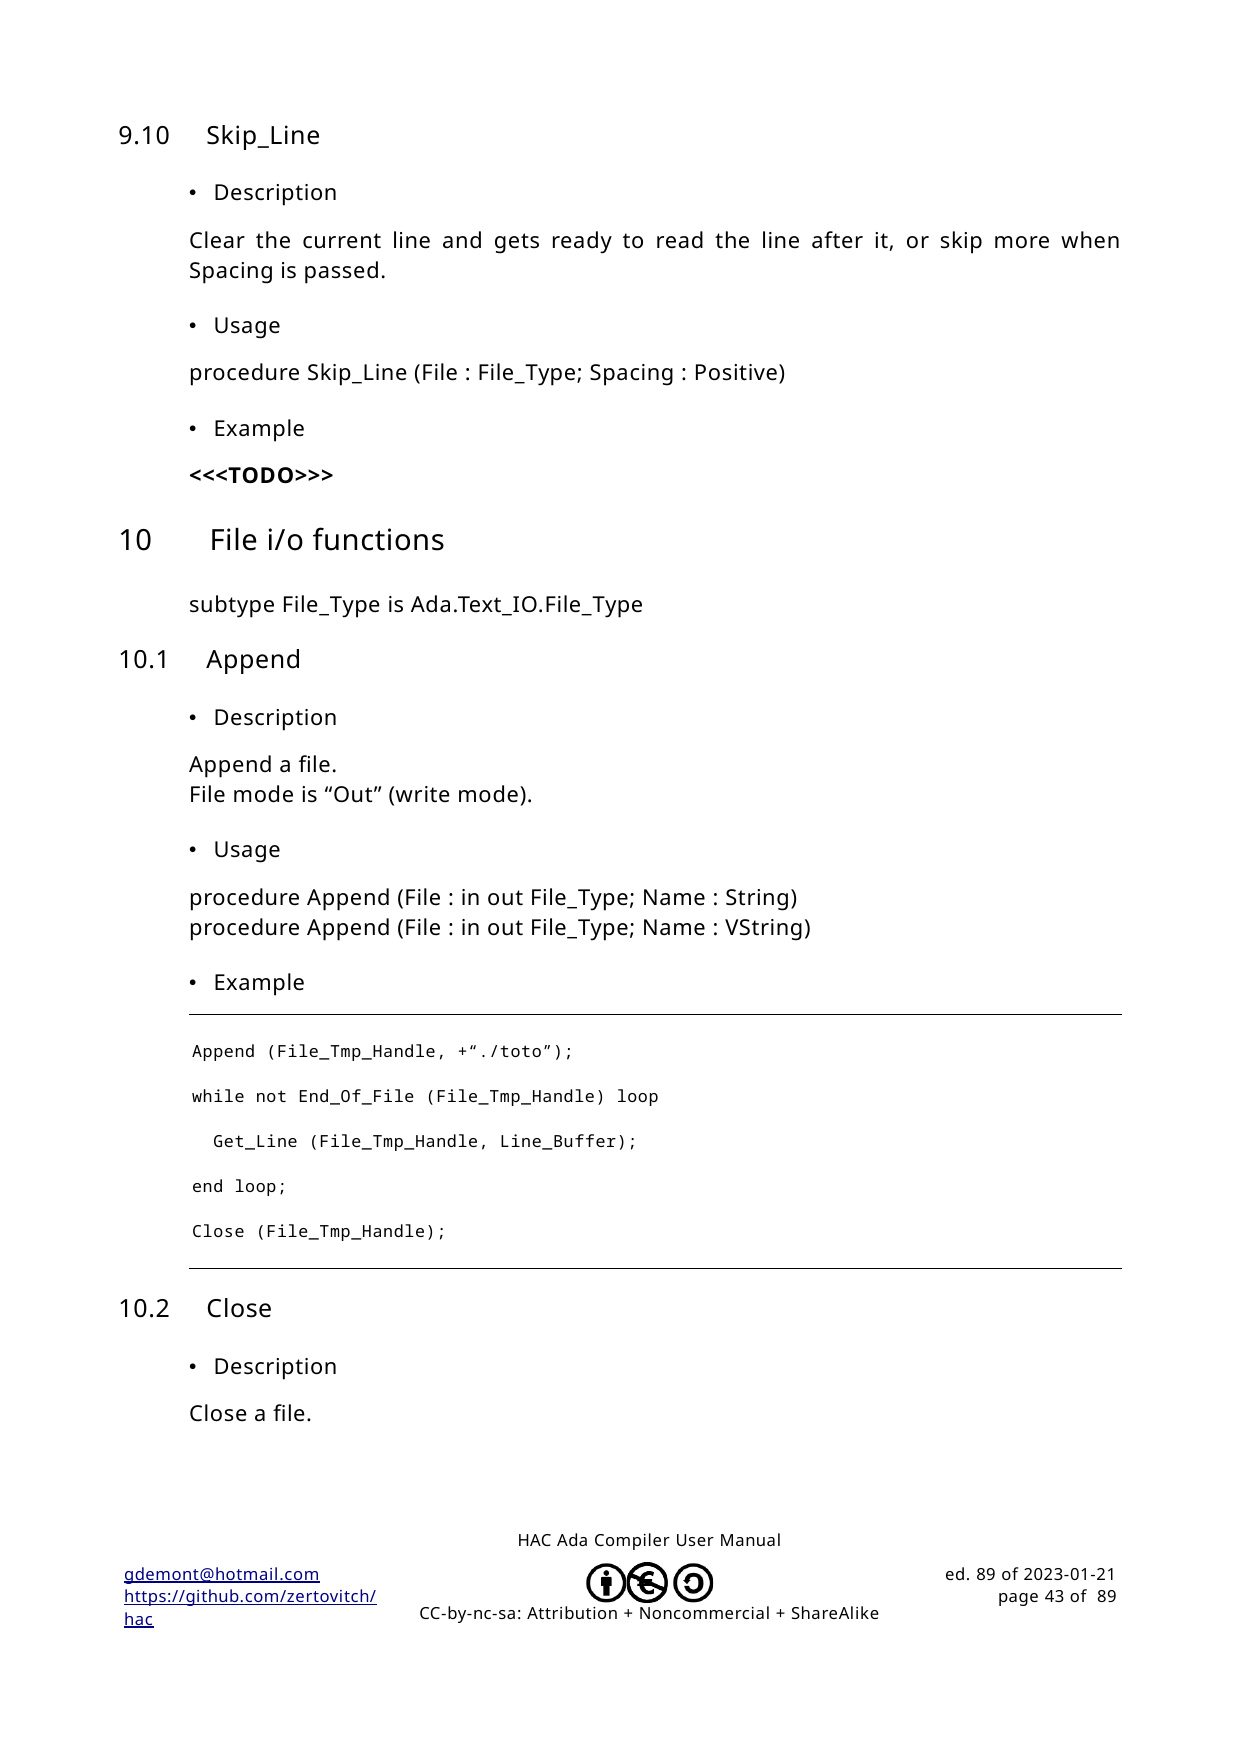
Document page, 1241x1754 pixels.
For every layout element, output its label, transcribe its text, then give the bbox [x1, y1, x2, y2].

list while not End_Of_File (File_Tmp_Handle) loop [189, 1082, 1122, 1107]
text Close a file. [189, 1398, 1122, 1428]
subtitle Description [189, 1349, 1122, 1380]
picture [672, 1562, 714, 1603]
text procedure Append (File : in out File_Type; Name : VString) [189, 912, 1122, 942]
text Append a file. [189, 749, 1122, 779]
subtitle File i/o functions [118, 519, 1122, 559]
subtitle Skip_Line [118, 118, 1122, 152]
subtitle Description [189, 700, 1122, 731]
list Append (File_Tmp_Handle, +“./toto”); [189, 1015, 1122, 1062]
text <<<TODO>>> [189, 460, 1122, 490]
list Get_Line (File_Tmp_Handle, Line_Buffer); [189, 1127, 1122, 1149]
list Close (File_Tmp_Handle); [189, 1217, 1122, 1268]
subtitle Example [189, 411, 1122, 442]
text File mode is “Out” (write mode). [189, 779, 1122, 809]
list end loop; [189, 1149, 1122, 1197]
subtitle Example [189, 965, 1122, 997]
subtitle Description [189, 176, 1122, 207]
text procedure Append (File : in out File_Type; Name : String) [189, 882, 1122, 912]
picture [585, 1562, 668, 1603]
text procedure Skip_Line (File : File_Type; Spacing : Positive) [189, 357, 1122, 387]
text Clear the current line and gets ready to read the line after it, or skip more when Spacing is passed. [189, 225, 1122, 285]
subtitle Append [118, 642, 1122, 676]
subtitle Usage [189, 833, 1122, 864]
subtitle Close [118, 1291, 1122, 1325]
text subtype File_Type is Ada.Text_IO.File_Type [189, 589, 1122, 619]
subtitle Usage [189, 308, 1122, 339]
